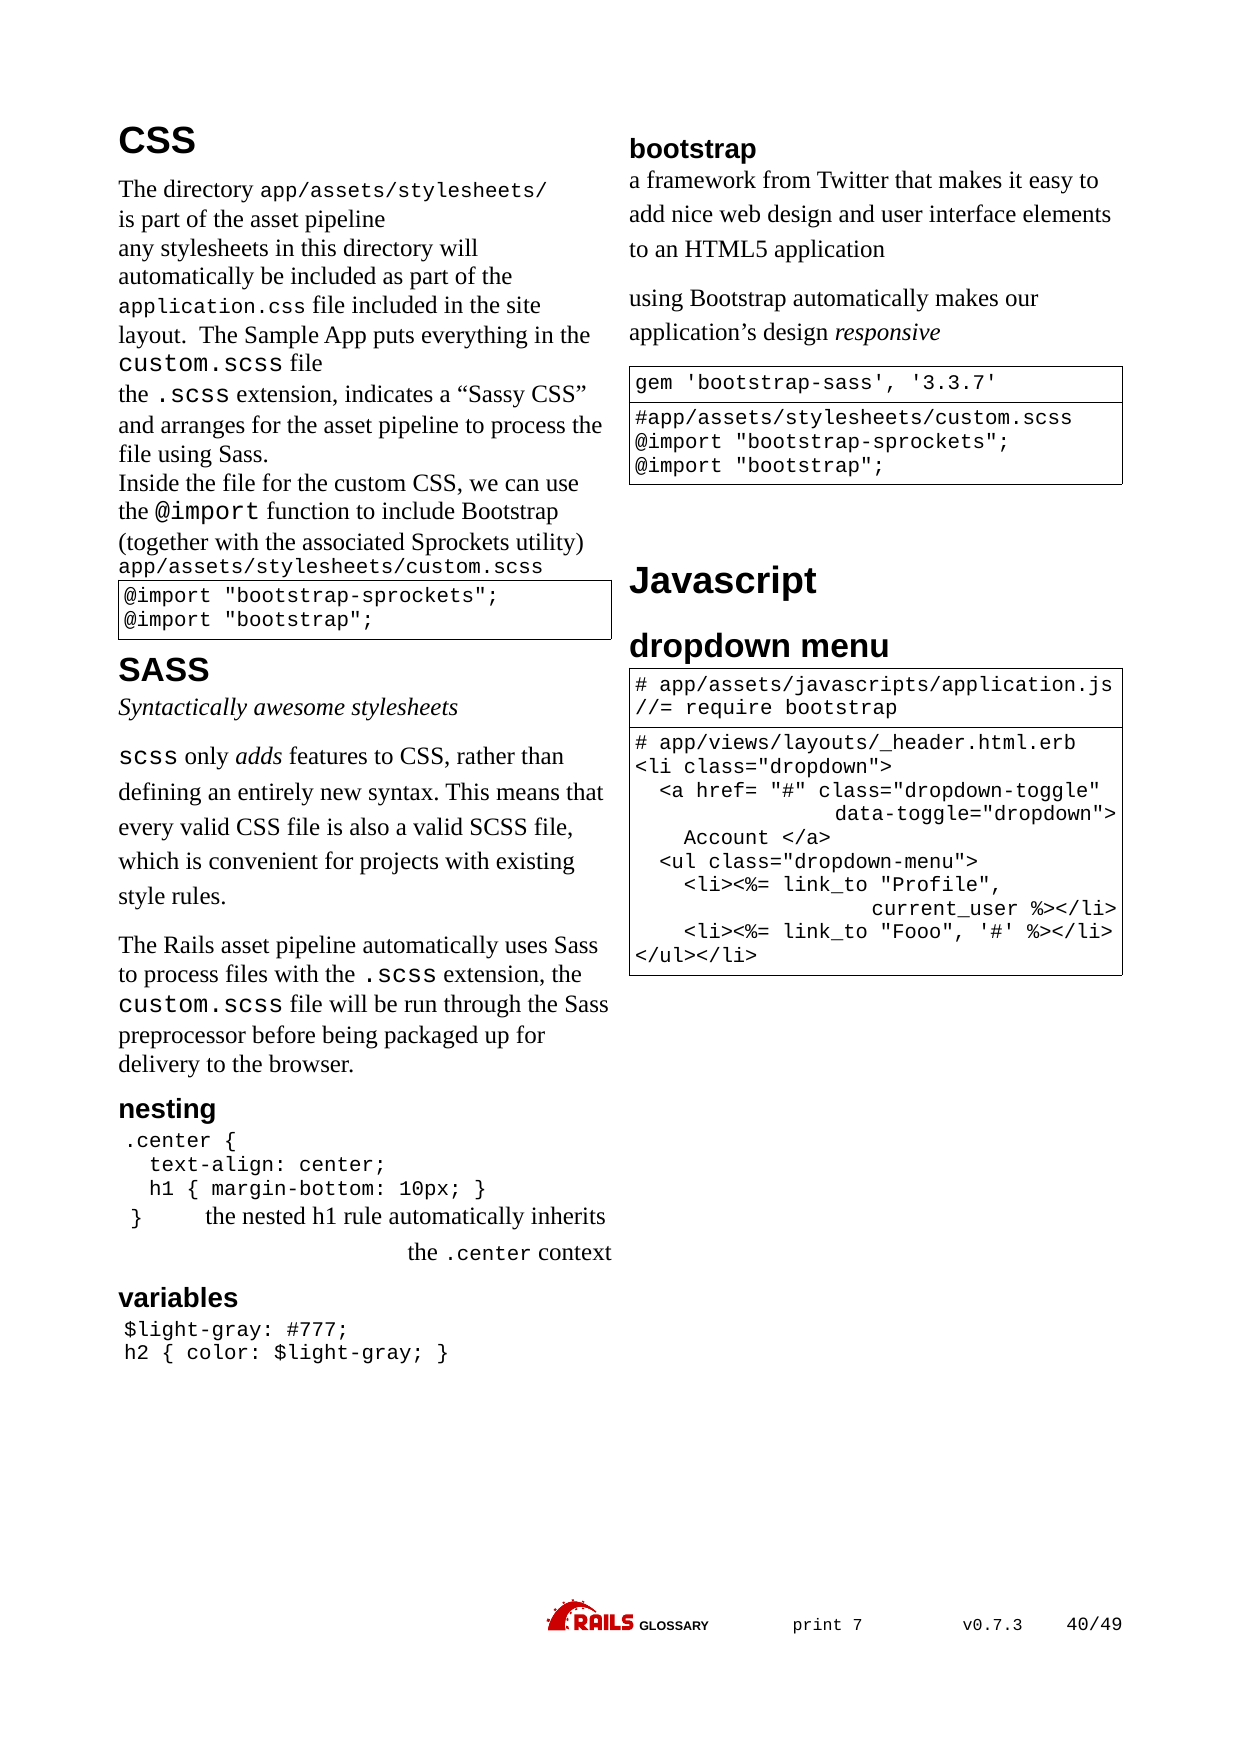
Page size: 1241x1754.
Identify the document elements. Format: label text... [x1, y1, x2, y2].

table_header $light-gray: #777; h2 { color: $light-gray; } [118, 1313, 611, 1372]
subtitle bootstrap [629, 133, 1122, 165]
subtitle SASS [118, 650, 611, 689]
text any stylesheets in this directory will automatically be included as part of the application.css file included in the site layout. The Sample App puts everything in the custom.scss file [118, 233, 611, 379]
table_header # app/assets/javascripts/application.js //= require bootstrap [630, 669, 1122, 727]
text Syntactically awesome stylesheets [118, 692, 611, 721]
table_header gem 'bootstrap-sass', '3.3.7' [630, 367, 1122, 402]
text is part of the asset pipeline [118, 204, 611, 233]
text using Bootstrap automatically makes our application’s design responsive [629, 283, 1122, 346]
subtitle CSS [118, 118, 611, 162]
subtitle nesting [118, 1093, 611, 1124]
table_header .center { text-align: center; h1 { margin-bottom: 10px; } } the nested h1 rule automatically inherits [118, 1125, 611, 1237]
subtitle dropdown menu [629, 626, 1122, 665]
table_header @import "bootstrap-sprockets"; @import "bootstrap"; [119, 581, 611, 638]
text Inside the file for the custom CSS, we can use the @import function to include Bootstrap (together with the associated Sprockets utility) [118, 468, 611, 556]
text a framework from Twitter that makes it easy to add nice web design and user interface elements to an HTML5 application [629, 165, 1122, 262]
text scss only adds features to CSS, rather than defining an entirely new syntax. This means that every valid CSS file is also a valid SCSS file, which is convenient for projects with existing style rules. [118, 741, 611, 910]
table_cell # app/views/layouts/_header.html.erb <li class="dropdown"> <a href= "#" class="dropdown-toggle" data-toggle="dropdown"> Account </a> <ul class="dropdown-menu"> <li><%= link_to "Profile", current_user %></li> <li><%= link_to "Fooo", '#' %></li> </ul></li> [630, 728, 1122, 974]
subtitle Javascript [629, 558, 1122, 602]
subtitle variables [118, 1281, 611, 1313]
table_cell #app/assets/stylesheets/custom.scss @import "bootstrap-sprockets"; @import "bootstrap"; [630, 403, 1122, 484]
text app/assets/stylesheets/custom.scss [118, 556, 611, 579]
text the .scss extension, indicates a “Sassy CSS” and arranges for the asset pipeline to process the file using Sass. [118, 379, 611, 468]
text The directory app/assets/stylesheets/ [118, 174, 611, 204]
text the .center context [118, 1237, 611, 1266]
text The Rails asset pipeline automatically uses Sass to process files with the .scss extension, the custom.scss file will be run through the Sass preprocessor before being packaged up for delivery to the browser. [118, 930, 611, 1078]
